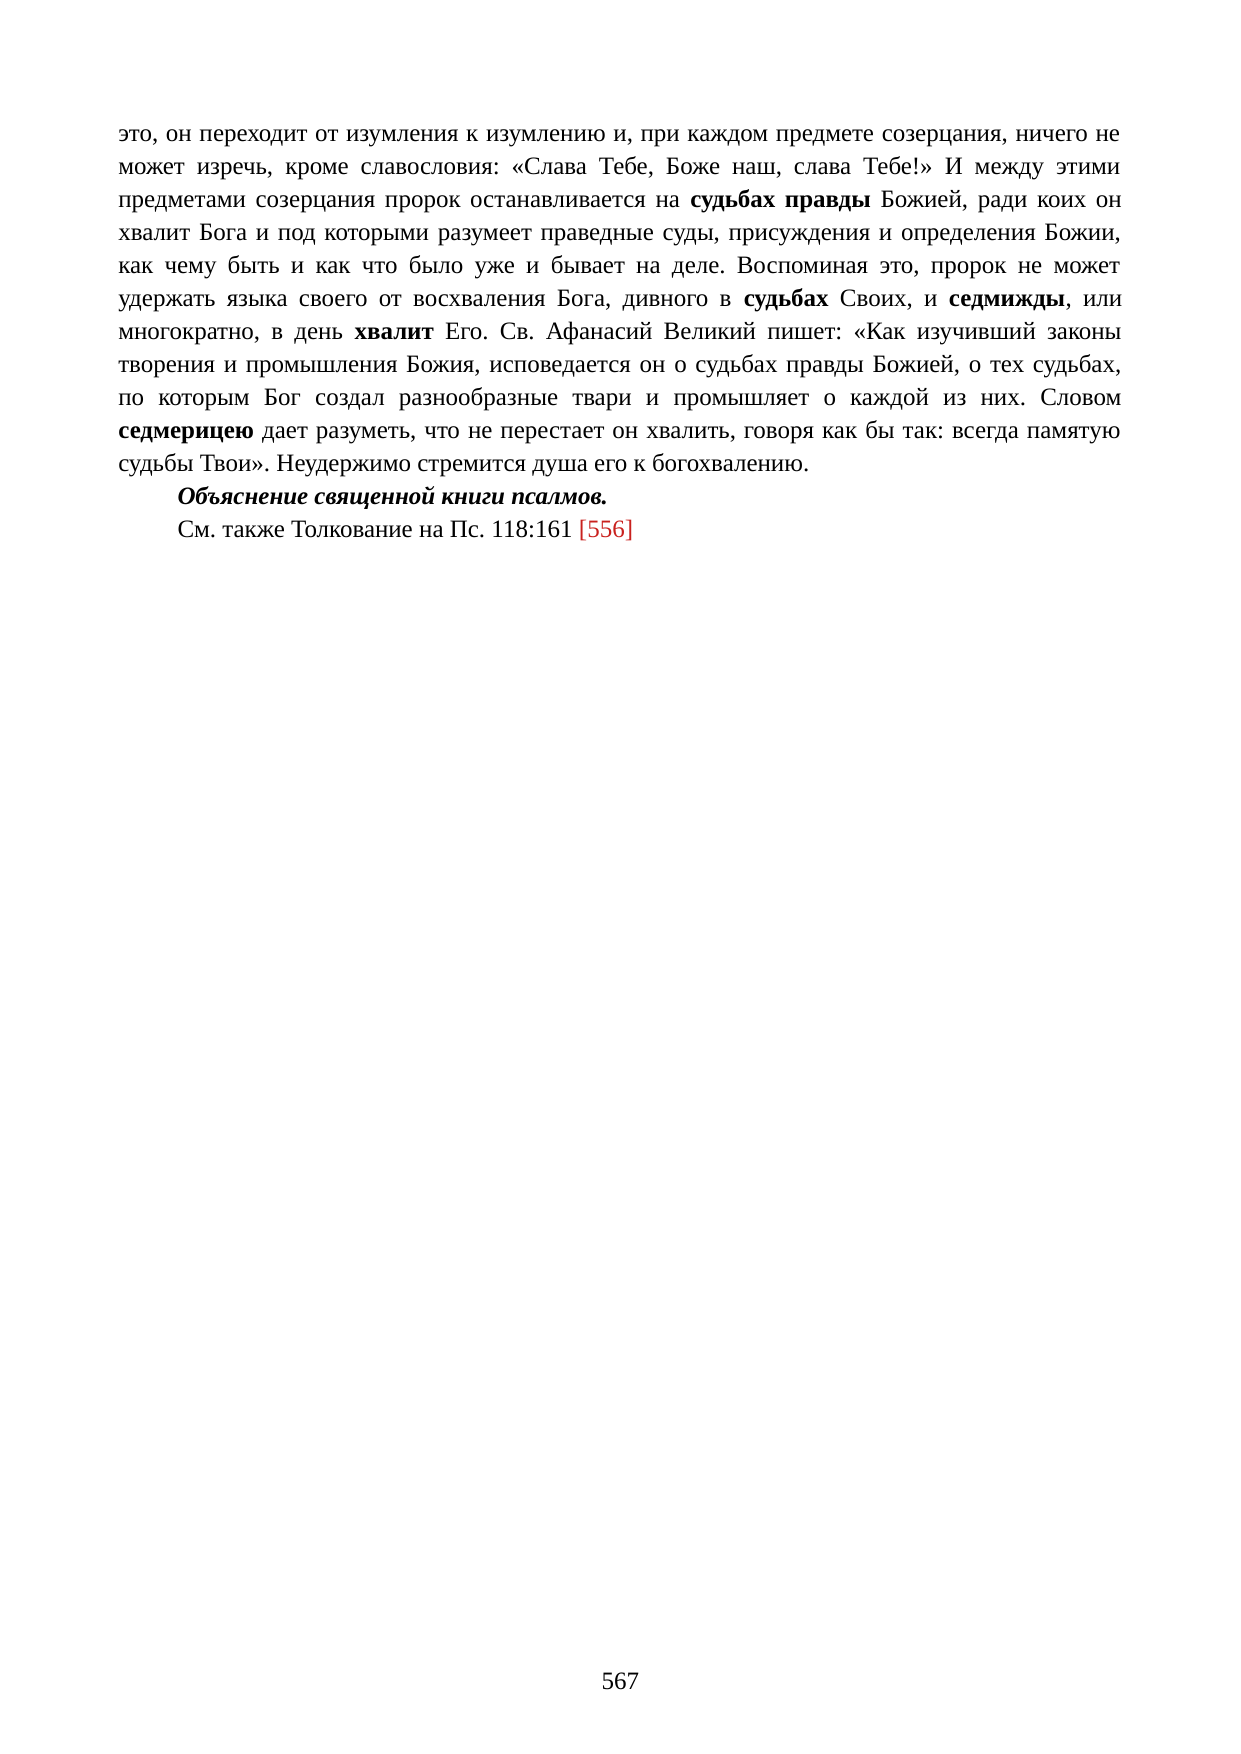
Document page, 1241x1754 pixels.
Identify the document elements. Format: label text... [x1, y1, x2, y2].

text См. также Толкование на Пс. 118:161 [556] [118, 514, 1122, 543]
text Объяснение священной книги псалмов. [118, 481, 1122, 510]
text это, он переходит от изумления к изумлению и, при каждом предмете созерцания, ничего не может изречь, кроме славословия: «Слава Тебе, Боже наш, слава Тебе!» И между этими предметами созерцания пророк останавливается на судьбах правды Божией, ради коих он хвалит Бога и под которыми разумеет праведные суды, присуждения и определения Божии, как чему быть и как что было уже и бывает на деле. Воспоминая это, пророк не может удержать языка своего от восхваления Бога, дивного в судьбах Своих, и седмижды, или многократно, в день хвалит Его. Св. Афанасий Великий пишет: «Как изучивший законы творения и промышления Божия, исповедается он о судьбах правды Божией, о тех судьбах, по которым Бог создал разнообразные твари и промышляет о каждой из них. Словом седмерицею дает разуметь, что не перестает он хвалить, говоря как бы так: всегда памятую судьбы Твои». Неудержимо стремится душа его к богохвалению. [118, 118, 1122, 477]
